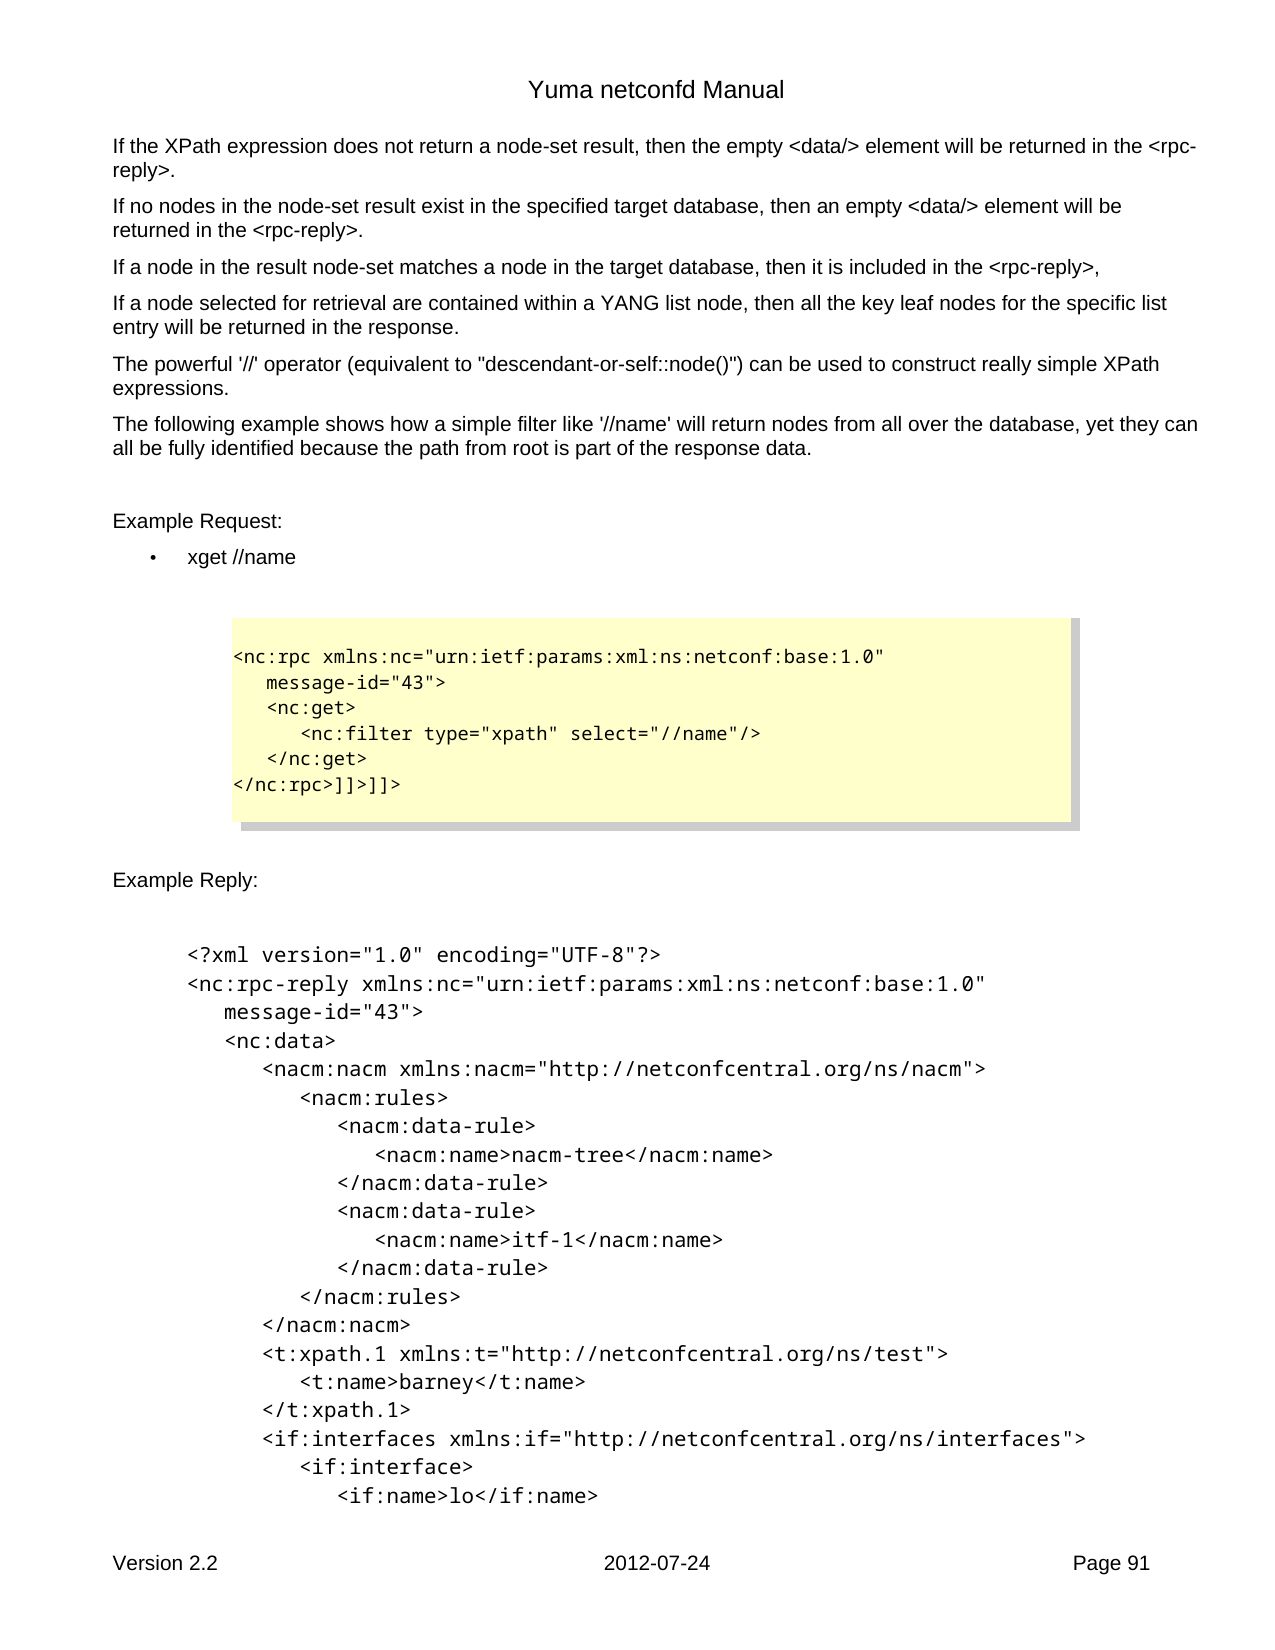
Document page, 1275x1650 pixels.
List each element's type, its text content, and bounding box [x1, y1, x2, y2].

text </t:xpath.1> [186, 1396, 1200, 1424]
text Example Request: [112, 509, 1200, 533]
text </nacm:data-rule> [186, 1168, 1200, 1197]
text <nacm:name>itf-1</nacm:name> [186, 1225, 1200, 1253]
text </nc:get> [232, 746, 1071, 771]
list xget //name [150, 545, 1200, 569]
text <t:name>barney</t:name> [186, 1367, 1200, 1396]
text If a node in the result node-set matches a node in the target database, then it is included in the <rpc-reply>, [112, 254, 1200, 278]
text <if:interface> [186, 1452, 1200, 1481]
text The powerful '//' operator (equivalent to "descendant-or-self::node()") can be used to construct really simple XPath expressions. [112, 351, 1200, 399]
text <nacm:data-rule> [186, 1111, 1200, 1140]
text <nc:rpc-reply xmlns:nc="urn:ietf:params:xml:ns:netconf:base:1.0" [186, 969, 1200, 997]
text </nacm:nacm> [186, 1310, 1200, 1339]
text <if:name>lo</if:name> [186, 1481, 1200, 1509]
text <t:xpath.1 xmlns:t="http://netconfcentral.org/ns/test"> [186, 1339, 1200, 1367]
text <nc:rpc xmlns:nc="urn:ietf:params:xml:ns:netconf:base:1.0" [232, 644, 1071, 669]
text <nacm:name>nacm-tree</nacm:name> [186, 1140, 1200, 1168]
text <nc:filter type="xpath" select="//name"/> [232, 720, 1071, 746]
text If no nodes in the node-set result exist in the specified target database, then an empty <data/> element will be returned in the <rpc-reply>. [112, 194, 1200, 242]
text <?xml version="1.0" encoding="UTF-8"?> [186, 941, 1200, 969]
text <nacm:nacm xmlns:nacm="http://netconfcentral.org/ns/nacm"> [186, 1054, 1200, 1083]
text </nc:rpc>]]>]]> [232, 771, 1071, 797]
text If a node selected for retrieval are contained within a YANG list node, then all the key leaf nodes for the specific list entry will be returned in the response. [112, 291, 1200, 339]
text </nacm:data-rule> [186, 1253, 1200, 1282]
text <nc:data> [186, 1026, 1200, 1054]
text The following example shows how a simple filter like '//name' will return nodes from all over the database, yet they can all be fully identified because the path from root is part of the response data. [112, 412, 1200, 460]
text <nacm:data-rule> [186, 1197, 1200, 1225]
text <nc:get> [232, 695, 1071, 720]
text If the XPath expression does not return a node-set result, then the empty <data/> element will be returned in the <rpc-reply>. [112, 134, 1200, 182]
text <if:interfaces xmlns:if="http://netconfcentral.org/ns/interfaces"> [186, 1424, 1200, 1452]
text <nacm:rules> [186, 1083, 1200, 1111]
text Example Reply: [112, 868, 1200, 892]
text </nacm:rules> [186, 1282, 1200, 1310]
text message-id="43"> [186, 997, 1200, 1026]
text message-id="43"> [232, 669, 1071, 695]
